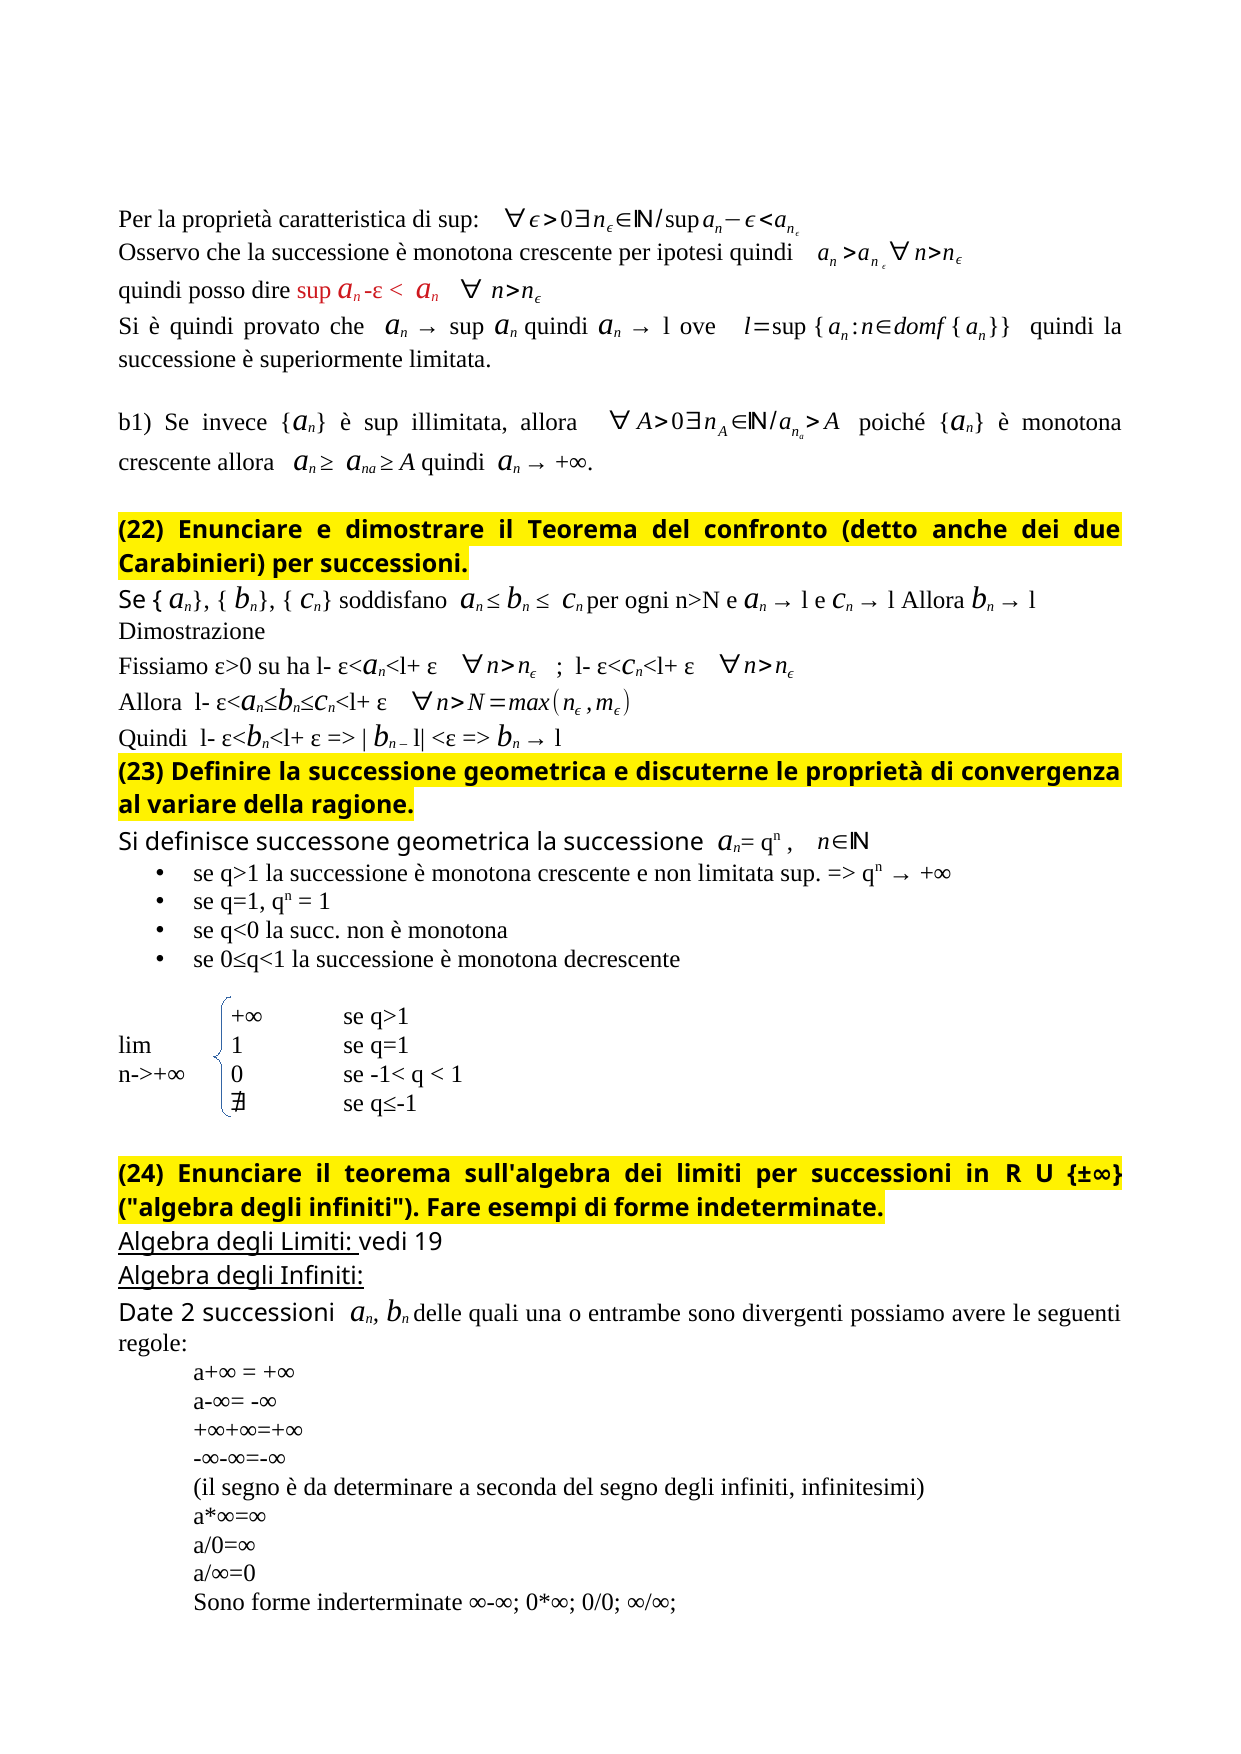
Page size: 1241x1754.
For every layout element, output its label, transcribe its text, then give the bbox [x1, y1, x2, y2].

text Allora l- ɛ<an≤bn≤cn<l+ ɛ [118, 681, 1122, 717]
text Sono forme inderterminate ∞-∞; 0*∞; 0/0; ∞/∞; [118, 1587, 1122, 1616]
text quindi posso dire sup an -ɛ < an [118, 269, 1122, 306]
text Per la proprietà caratteristica di sup: [118, 204, 1122, 237]
text Dimostrazione [118, 616, 1122, 645]
list se 0≤q<1 la successione è monotona decrescente [156, 944, 1122, 973]
text Si è quindi provato che an → sup an quindi an → l ove quindi la successione è superiormente limitata. [118, 306, 1122, 372]
text Quindi l- ɛ<bn<l+ ɛ => | bn – l| <ɛ => bn → l [118, 717, 1122, 753]
text +∞ se q>1 [118, 1001, 1122, 1030]
text a+∞ = +∞ [118, 1357, 1122, 1386]
text Si definisce successone geometrica la successione an= qn , [118, 821, 1122, 858]
text Osservo che la successione è monotona crescente per ipotesi quindi [118, 237, 1122, 269]
text (22) Enunciare e dimostrare il Teorema del confronto (detto anche dei due Carabinieri) per successioni. [118, 512, 1122, 580]
text b1) Se invece {an} è sup illimitata, allora poiché {an} è monotona crescente allora an ≥ ana ≥ A quindi an → +∞. [118, 401, 1122, 478]
text -∞-∞=-∞ [118, 1443, 1122, 1472]
list se q<0 la succ. non è monotona [156, 915, 1122, 944]
text se q≤-1 [118, 1088, 1122, 1122]
text Se { an}, { bn}, { cn} soddisfano an ≤ bn ≤ cn per ogni n>N e an → l e cn → l Allora bn → l [118, 580, 1122, 616]
text (23) Definire la successione geometrica e discuterne le proprietà di convergenza al variare della ragione. [118, 753, 1122, 821]
text a/0=∞ [118, 1530, 1122, 1558]
text n->+∞ 0 se -1< q < 1 [118, 1059, 1122, 1088]
text Date 2 successioni an, bn delle quali una o entrambe sono divergenti possiamo avere le seguenti regole: [118, 1292, 1122, 1357]
list se q>1 la successione è monotona crescente e non limitata sup. => qn → +∞ [156, 858, 1122, 886]
text a/∞=0 [118, 1558, 1122, 1587]
text a-∞= -∞ [118, 1386, 1122, 1415]
text a*∞=∞ [118, 1501, 1122, 1530]
text lim 1 se q=1 [118, 1030, 1122, 1059]
text Fissiamo ɛ>0 su ha l- ɛ<an<l+ ɛ ; l- ɛ<cn<l+ ɛ [118, 645, 1122, 681]
text (il segno è da determinare a seconda del segno degli infiniti, infinitesimi) [118, 1472, 1122, 1501]
list se q=1, qn = 1 [156, 886, 1122, 915]
text Algebra degli Limiti: vedi 19 [118, 1224, 1122, 1258]
text (24) Enunciare il teorema sull'algebra dei limiti per successioni in R U {±∞} ("algebra degli infiniti"). Fare esempi di forme indeterminate. [118, 1156, 1122, 1224]
text +∞+∞=+∞ [118, 1415, 1122, 1443]
text Algebra degli Infiniti: [118, 1258, 1122, 1292]
